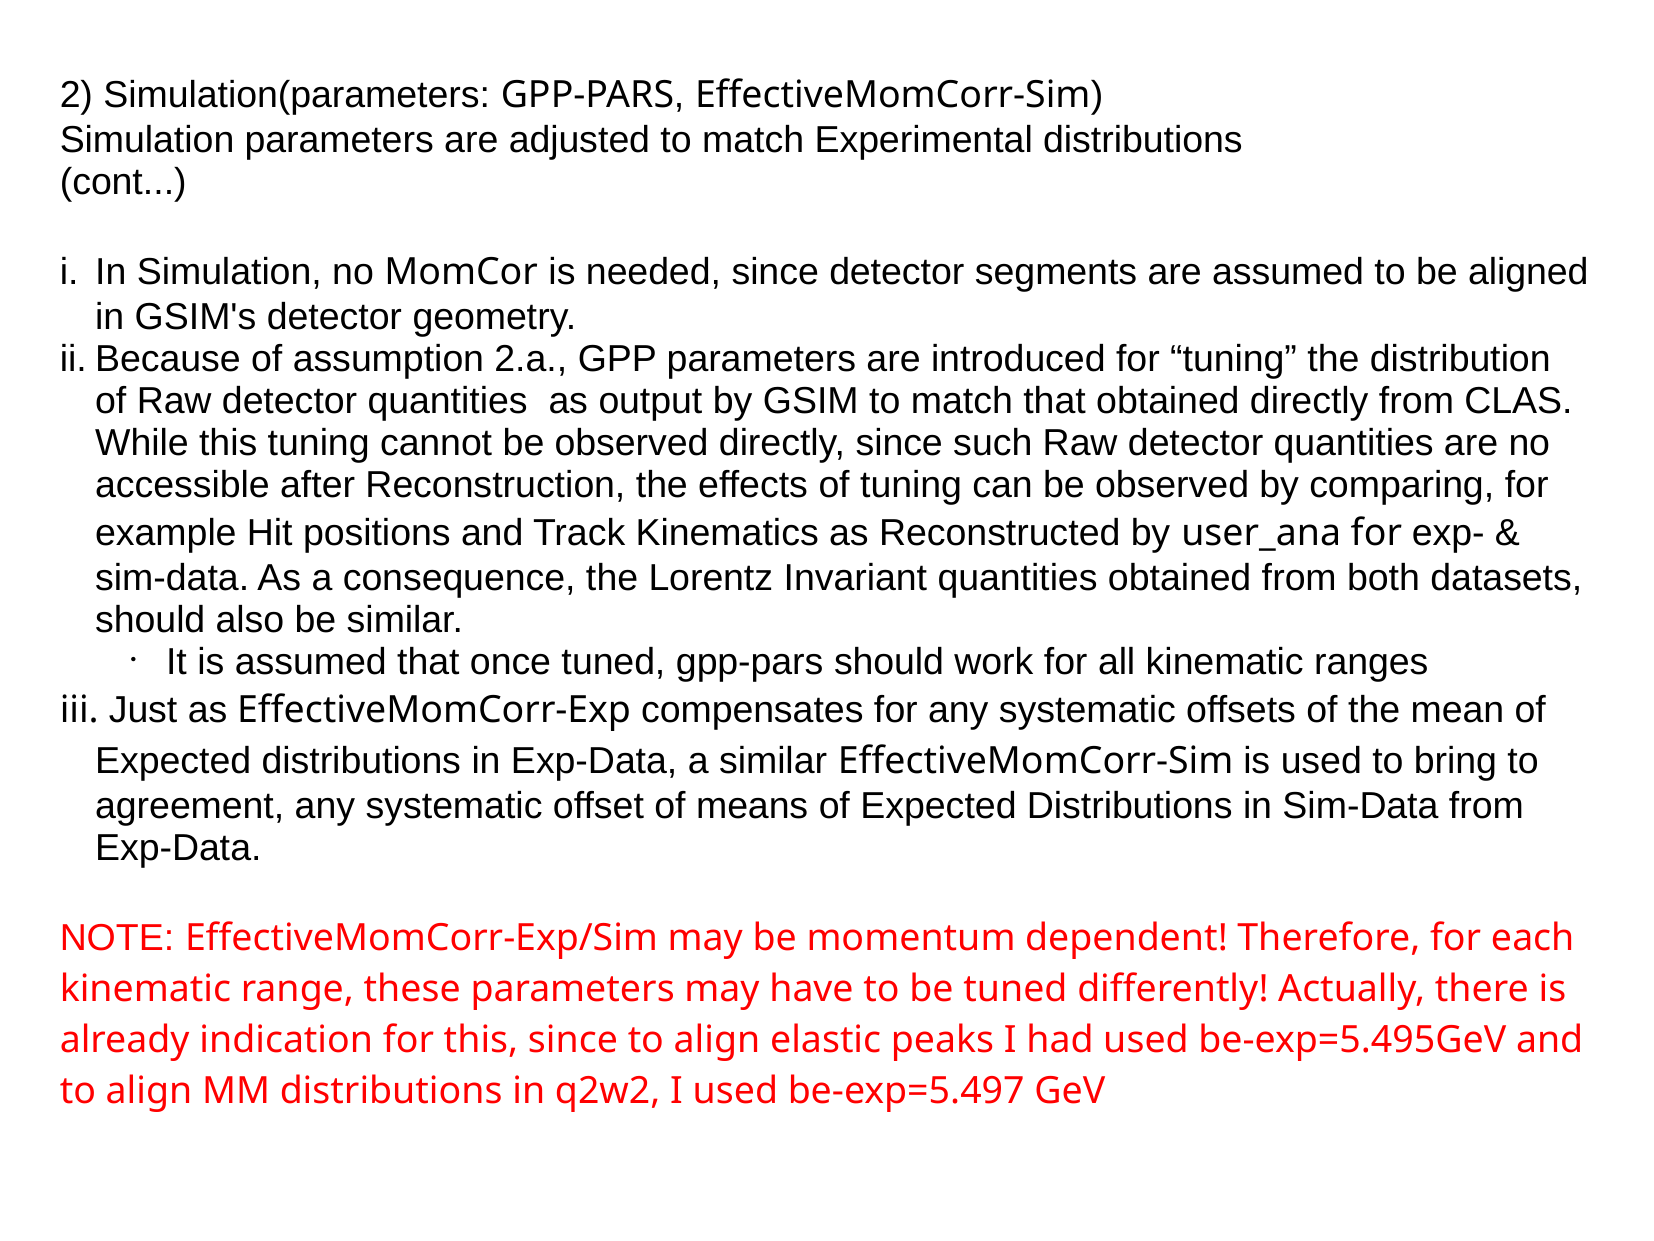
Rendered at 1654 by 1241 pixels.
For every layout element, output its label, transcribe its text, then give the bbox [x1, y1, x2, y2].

text_box 2) Simulation(parameters: GPP-PARS, EffectiveMomCorr-Sim) Simulation parameters are adjusted to match Experimental distributions (cont...) In Simulation, no MomCor is needed, since detector segments are assumed to be aligned in GSIM's detector geometry. Because of assumption 2.a., GPP parameters are introduced for “tuning” the distribution of Raw detector quantities as output by GSIM to match that obtained directly from CLAS. While this tuning cannot be observed directly, since such Raw detector quantities are no accessible after Reconstruction, the effects of tuning can be observed by comparing, for example Hit positions and Track Kinematics as Reconstructed by user_ana for exp- & sim-data. As a consequence, the Lorentz Invariant quantities obtained from both datasets, should also be similar. It is assumed that once tuned, gpp-pars should work for all kinematic ranges Just as EffectiveMomCorr-Exp compensates for any systematic offsets of the mean of Expected distributions in Exp-Data, a similar EffectiveMomCorr-Sim is used to bring to agreement, any systematic offset of means of Expected Distributions in Sim-Data from Exp-Data. NOTE: EffectiveMomCorr-Exp/Sim may be momentum dependent! Therefore, for each kinematic range, these parameters may have to be tuned differently! Actually, there is already indication for this, since to align elastic peaks I had used be-exp=5.495GeV and to align MM distributions in q2w2, I used be-exp=5.497 GeV [45, 60, 1606, 1079]
